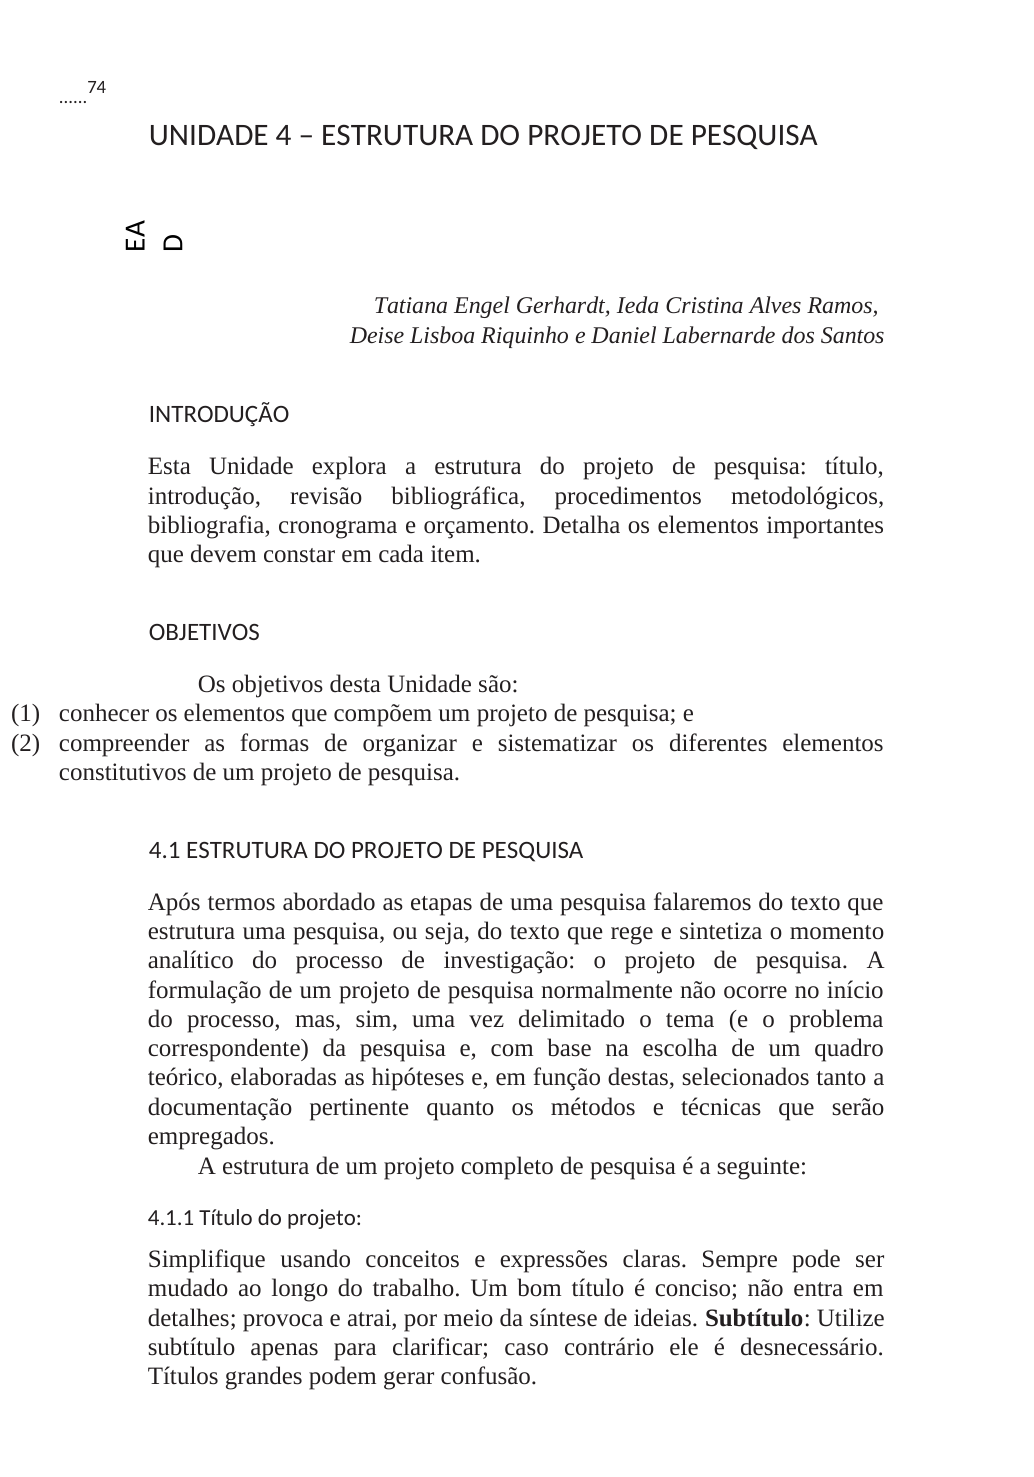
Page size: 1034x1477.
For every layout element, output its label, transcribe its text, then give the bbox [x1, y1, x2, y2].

text Simplifique usando conceitos e expressões claras. Sempre pode ser mudado ao longo do trabalho. Um bom título é conciso; não entra em detalhes; provoca e atrai, por meio da síntese de ideias. Subtítulo: Utilize subtítulo apenas para clarificar; caso contrário ele é desnecessário. Títulos grandes podem gerar confusão. [148, 1244, 885, 1390]
text Após termos abordado as etapas de uma pesquisa falaremos do texto que estrutura uma pesquisa, ou seja, do texto que rege e sintetiza o momento analítico do processo de investigação: o projeto de pesquisa. A formulação de um projeto de pesquisa normalmente não ocorre no início do processo, mas, sim, uma vez delimitado o tema (e o problema correspondente) da pesquisa e, com base na escolha de um quadro teórico, elaboradas as hipóteses e, em função destas, selecionados tanto a documentação pertinente quanto os métodos e técnicas que serão empregados. [148, 887, 885, 1150]
list conhecer os elementos que compõem um projeto de pesquisa; e [11, 698, 885, 727]
subtitle 4.1 ESTRUTURA DO PROJETO DE PESQUISA [149, 834, 886, 864]
text Deise Lisboa Riquinho e Daniel Labernarde dos Santos [59, 321, 887, 349]
text Esta Unidade explora a estrutura do projeto de pesquisa: título, introdução, revisão bibliográfica, procedimentos metodológicos, bibliografia, cronograma e orçamento. Detalha os elementos importantes que devem constar em cada item. [148, 451, 885, 568]
text A estrutura de um projeto completo de pesquisa é a seguinte: [198, 1151, 885, 1179]
list compreender as formas de organizar e sistematizar os diferentes elementos constitutivos de um projeto de pesquisa. [11, 728, 885, 786]
text Tatiana Engel Gerhardt, Ieda Cristina Alves Ramos, [59, 291, 887, 319]
subtitle INTRODUÇÃO [149, 398, 886, 429]
subtitle OBJETIVOS [149, 616, 886, 646]
text Os objetivos desta Unidade são: [198, 669, 885, 697]
subtitle UNIDADE 4 – ESTRUTURA DO PROJETO DE PESQUISA [149, 114, 886, 153]
text 4.1.1 Título do projeto: [148, 1203, 886, 1231]
